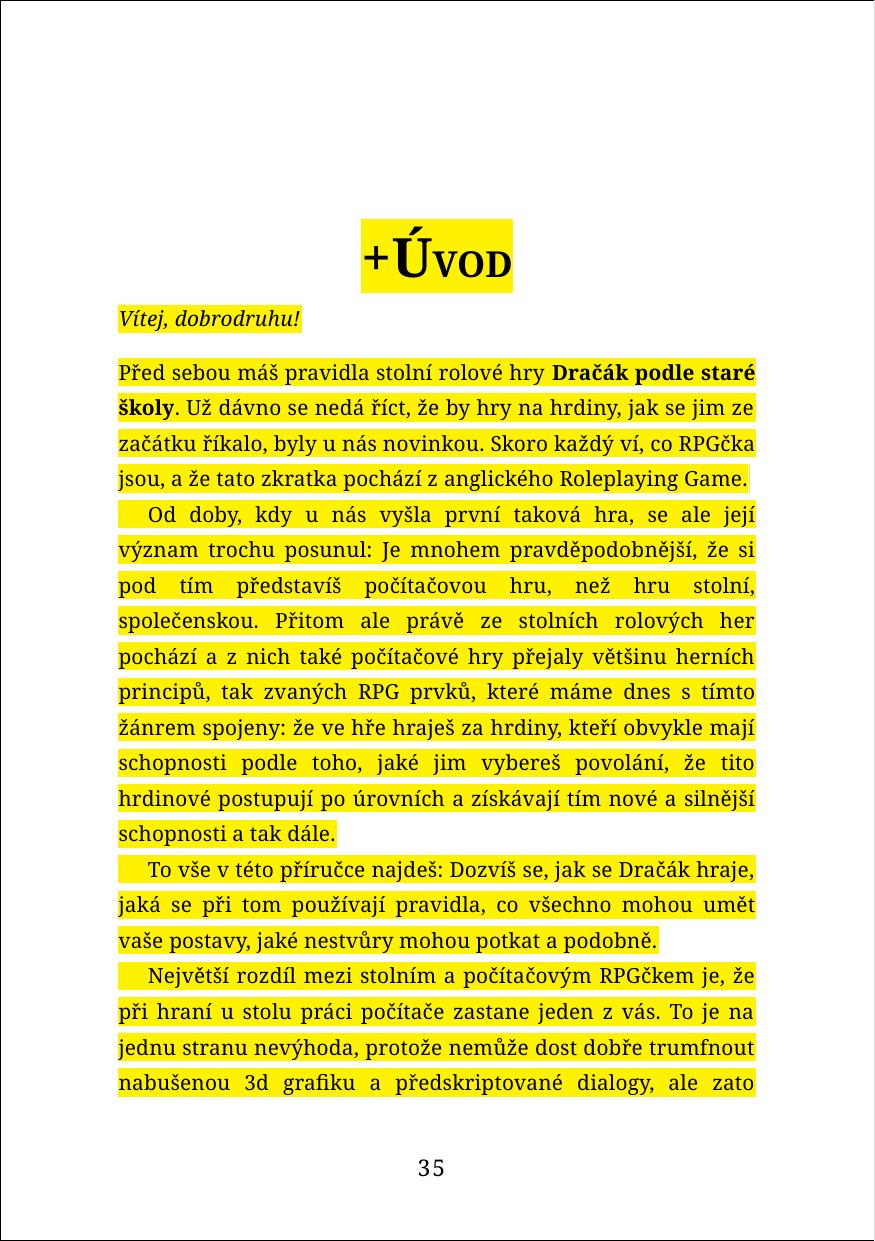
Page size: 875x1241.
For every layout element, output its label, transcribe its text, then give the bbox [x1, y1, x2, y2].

subtitle +Úvod [118, 219, 756, 293]
text Před sebou máš pravidla stolní rolové hry Dračák podle staré školy. Už dávno se nedá říct, že by hry na hrdiny, jak se jim ze začátku říkalo, byly u nás novinkou. Skoro každý ví, co RPGčka jsou, a že tato zkratka pochází z anglického Roleplaying Game. Od doby, kdy u nás vyšla první taková hra, se ale její význam trochu posunul: Je mnohem pravděpodobnější, že si pod tím představíš počítačovou hru, než hru stolní, společenskou. Přitom ale právě ze stolních rolových her pochází a z nich také počítačové hry přejaly většinu herních principů, tak zvaných RPG prvků, které máme dnes s tímto žánrem spojeny: že ve hře hraješ za hrdiny, kteří obvykle mají schopnosti podle toho, jaké jim vybereš povolání, že tito hrdinové postupují po úrovních a získávají tím nové a silnější schopnosti a tak dále. To vše v této příručce najdeš: Dozvíš se, jak se Dračák hraje, jaká se při tom používají pravidla, co všechno mohou umět vaše postavy, jaké nestvůry mohou potkat a podobně. Největší rozdíl mezi stolním a počítačovým RPGčkem je, že při hraní u stolu práci počítače zastane jeden z vás. To je na jednu stranu nevýhoda, protože nemůže dost dobře trumfnout nabušenou 3d grafiku a předskriptované dialogy, ale zato [118, 358, 756, 1097]
text Vítej, dobrodruhu! [118, 304, 756, 333]
